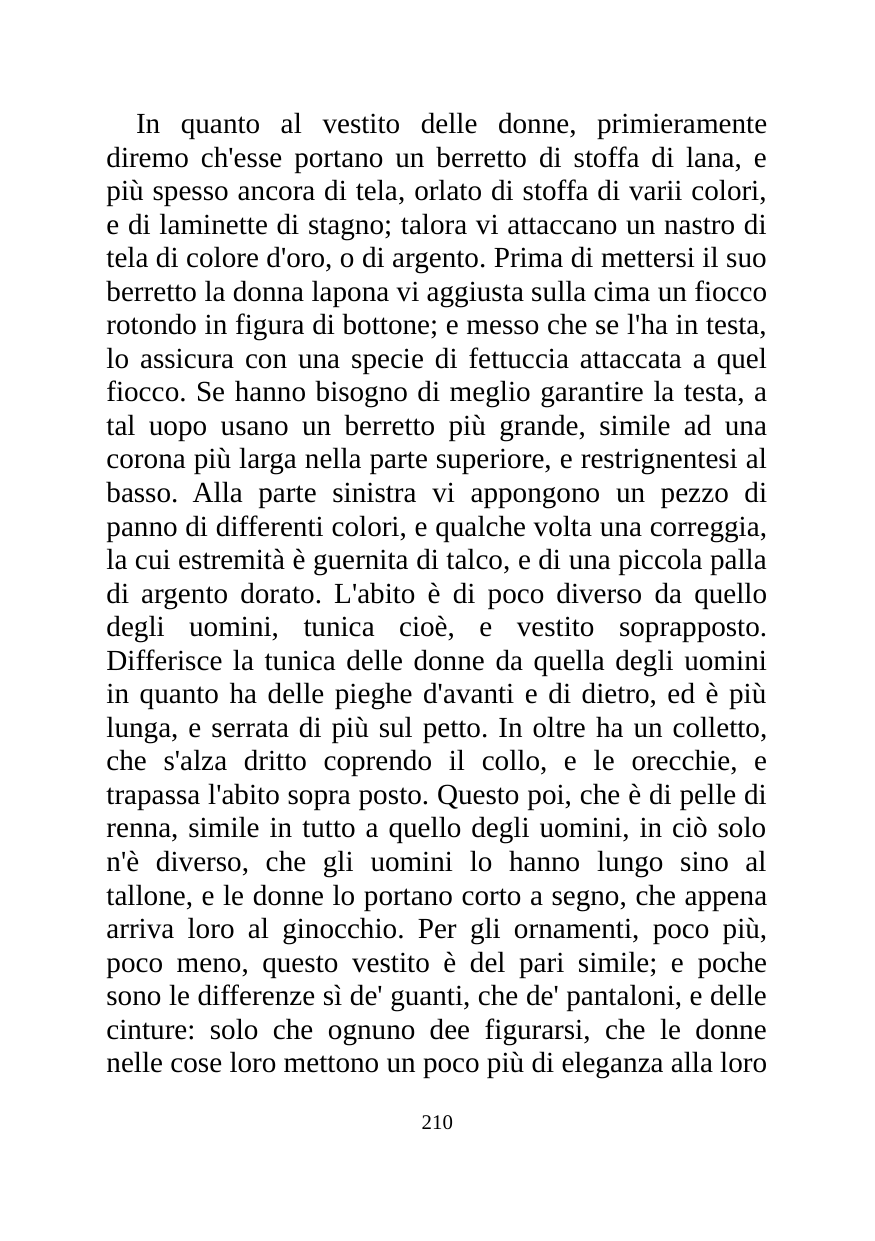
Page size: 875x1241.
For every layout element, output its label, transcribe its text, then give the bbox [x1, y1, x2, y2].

text In quanto al vestito delle donne, primieramente diremo ch'esse portano un berretto di stoffa di lana, e più spesso ancora di tela, orlato di stoffa di varii colori, e di laminette di stagno; talora vi attaccano un nastro di tela di colore d'oro, o di argento. Prima di mettersi il suo berretto la donna lapona vi aggiusta sulla cima un fiocco rotondo in figura di bottone; e messo che se l'ha in testa, lo assicura con una specie di fettuccia attaccata a quel fiocco. Se hanno bisogno di meglio garantire la testa, a tal uopo usano un berretto più grande, simile ad una corona più larga nella parte superiore, e restrignentesi al basso. Alla parte sinistra vi appongono un pezzo di panno di differenti colori, e qualche volta una correggia, la cui estremità è guernita di talco, e di una piccola palla di argento dorato. L'abito è di poco diverso da quello degli uomini, tunica cioè, e vestito soprapposto. Differisce la tunica delle donne da quella degli uomini in quanto ha delle pieghe d'avanti e di dietro, ed è più lunga, e serrata di più sul petto. In oltre ha un colletto, che s'alza dritto coprendo il collo, e le orecchie, e trapassa l'abito sopra posto. Questo poi, che è di pelle di renna, simile in tutto a quello degli uomini, in ciò solo n'è diverso, che gli uomini lo hanno lungo sino al tallone, e le donne lo portano corto a segno, che appena arriva loro al ginocchio. Per gli ornamenti, poco più, poco meno, questo vestito è del pari simile; e poche sono le differenze sì de' guanti, che de' pantaloni, e delle cinture: solo che ognuno dee figurarsi, che le donne nelle cose loro mettono un poco più di eleganza alla loro [106, 106, 768, 1079]
